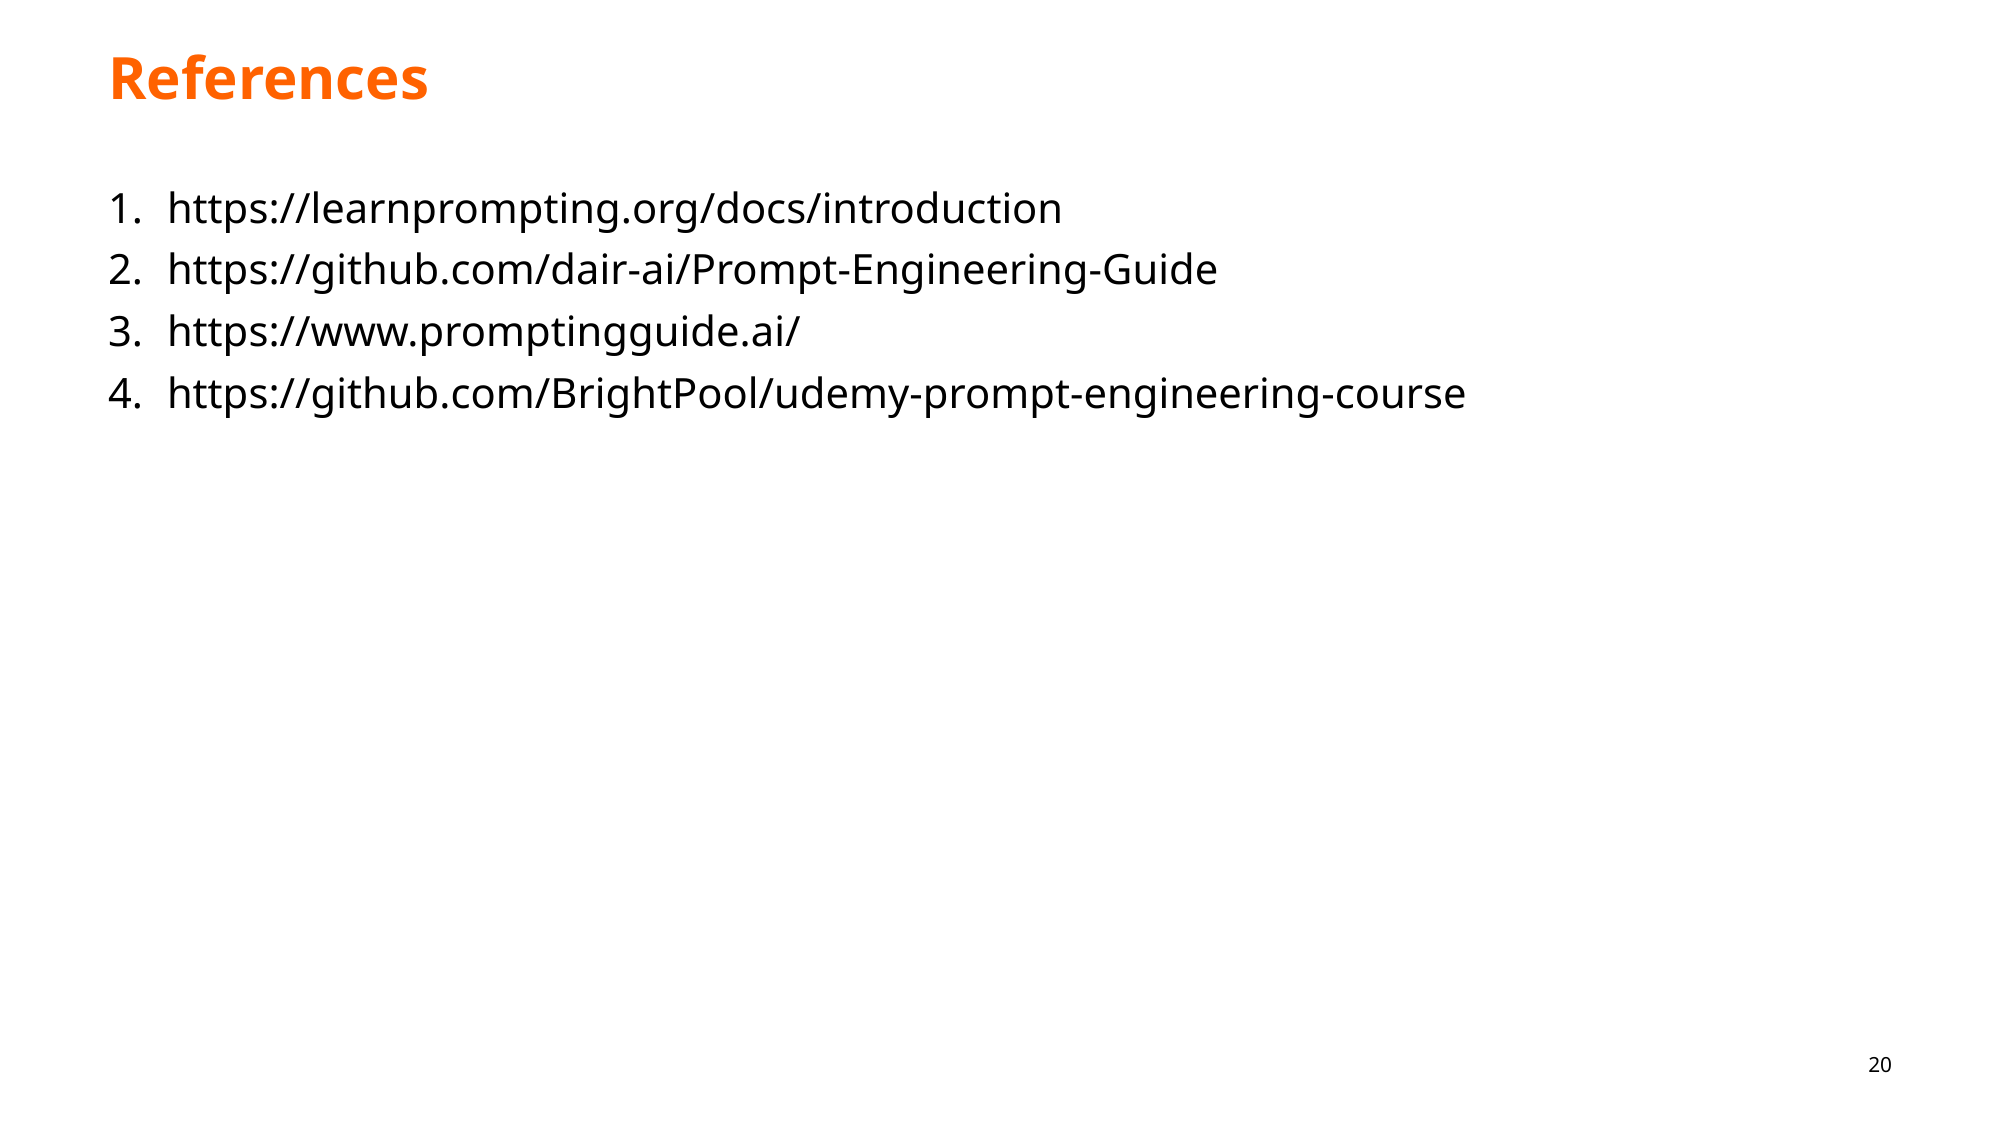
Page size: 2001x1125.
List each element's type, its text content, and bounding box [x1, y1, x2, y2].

title References [108, 53, 1893, 187]
slide_number [1810, 1050, 1892, 1082]
list https://learnprompting.org/docs/introduction https://github.com/dair-ai/Prompt-Engineering-Guide https://www.promptingguide.ai/ https://github.com/BrightPool/udemy-prompt-engineering-course [108, 187, 1893, 1017]
